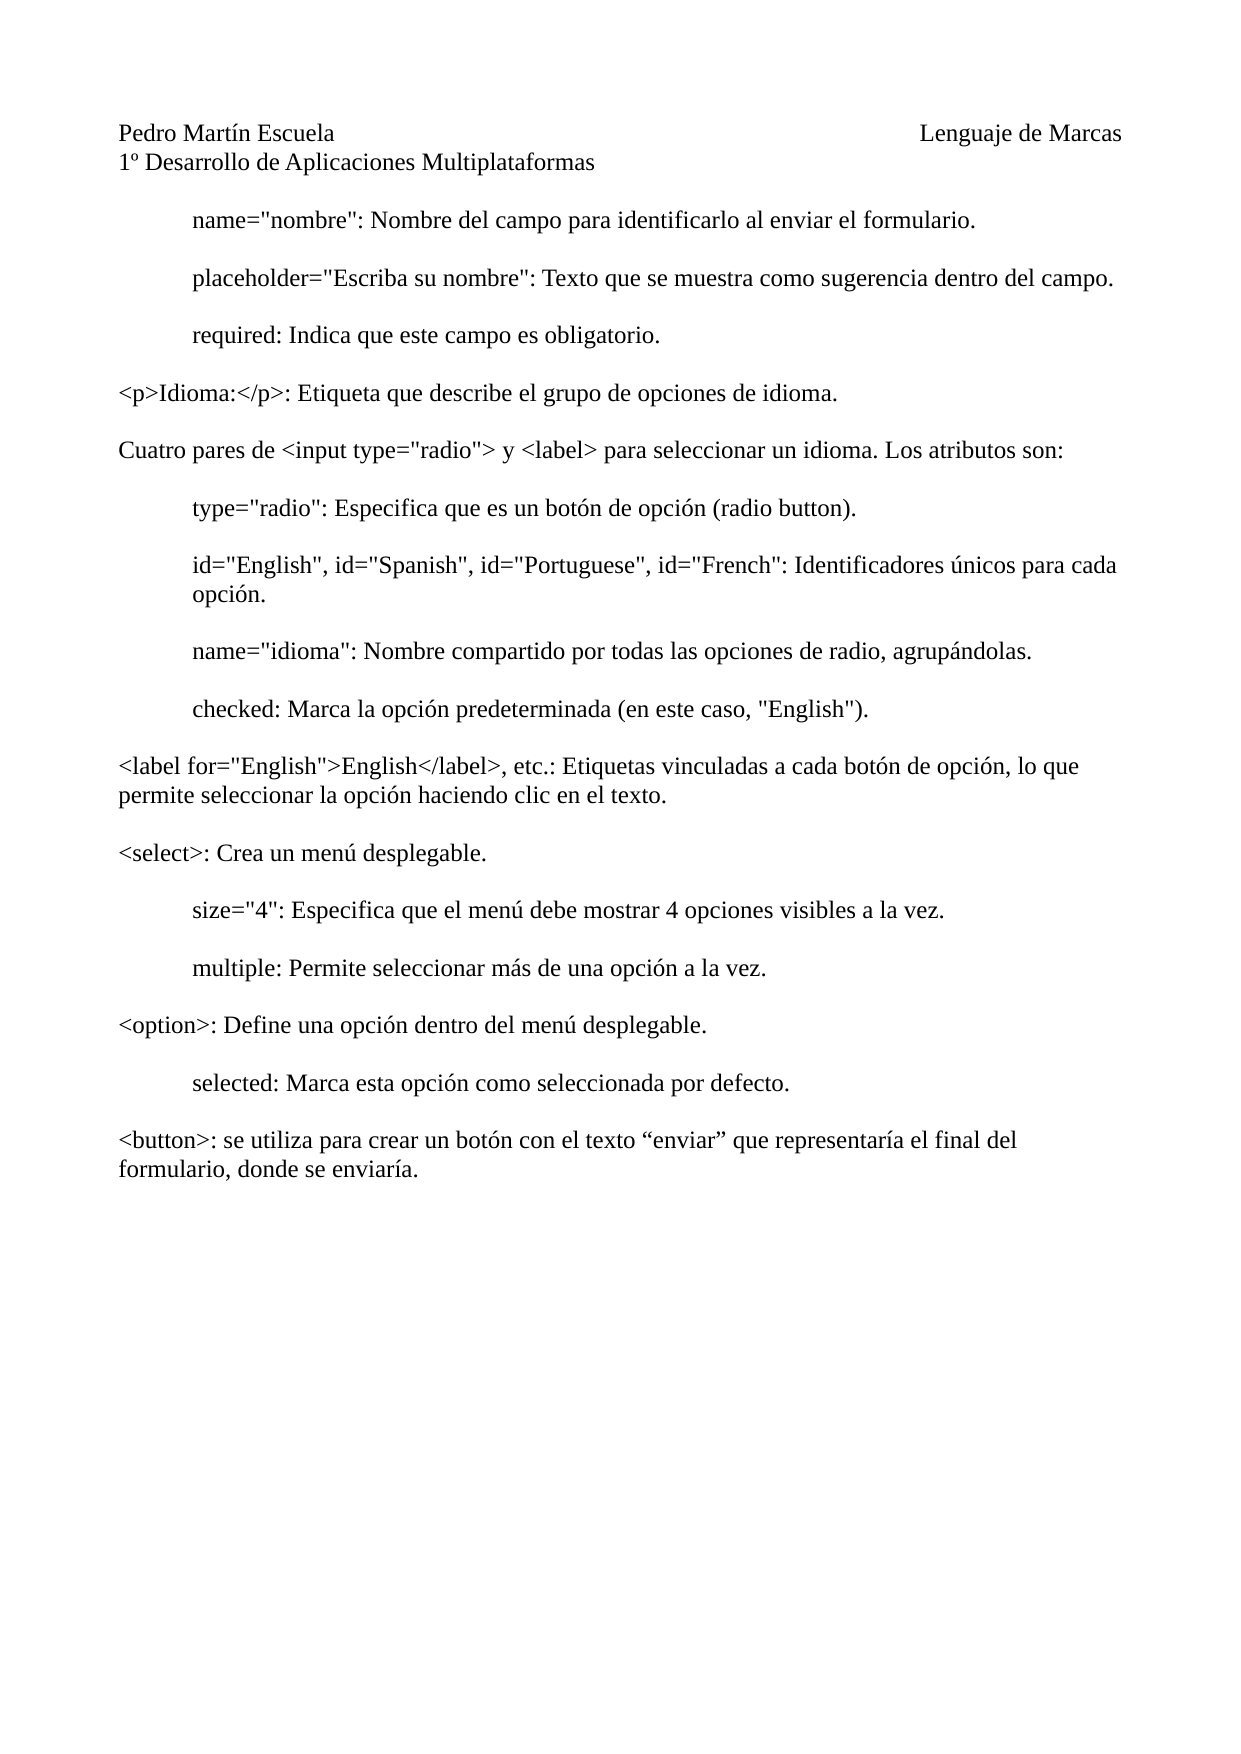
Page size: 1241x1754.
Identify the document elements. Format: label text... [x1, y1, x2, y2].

text Cuatro pares de <input type="radio"> y <label> para seleccionar un idioma. Los atributos son: [118, 435, 1122, 464]
text name="nombre": Nombre del campo para identificarlo al enviar el formulario. [118, 205, 1122, 234]
text <label for="English">English</label>, etc.: Etiquetas vinculadas a cada botón de opción, lo que permite seleccionar la opción haciendo clic en el texto. [118, 751, 1122, 809]
text size="4": Especifica que el menú debe mostrar 4 opciones visibles a la vez. [118, 895, 1122, 924]
text <button>: se utiliza para crear un botón con el texto “enviar” que representaría el final del formulario, donde se enviaría. [118, 1125, 1122, 1183]
text id="English", id="Spanish", id="Portuguese", id="French": Identificadores únicos para cada opción. [118, 550, 1122, 608]
text checked: Marca la opción predeterminada (en este caso, "English"). [118, 694, 1122, 723]
text placeholder="Escriba su nombre": Texto que se muestra como sugerencia dentro del campo. [118, 263, 1122, 291]
text name="idioma": Nombre compartido por todas las opciones de radio, agrupándolas. [118, 636, 1122, 665]
text <option>: Define una opción dentro del menú desplegable. [118, 1010, 1122, 1039]
text required: Indica que este campo es obligatorio. [118, 320, 1122, 349]
text type="radio": Especifica que es un botón de opción (radio button). [118, 493, 1122, 521]
text multiple: Permite seleccionar más de una opción a la vez. [118, 953, 1122, 981]
text selected: Marca esta opción como seleccionada por defecto. [118, 1068, 1122, 1096]
text <p>Idioma:</p>: Etiqueta que describe el grupo de opciones de idioma. [118, 378, 1122, 406]
text <select>: Crea un menú desplegable. [118, 838, 1122, 866]
